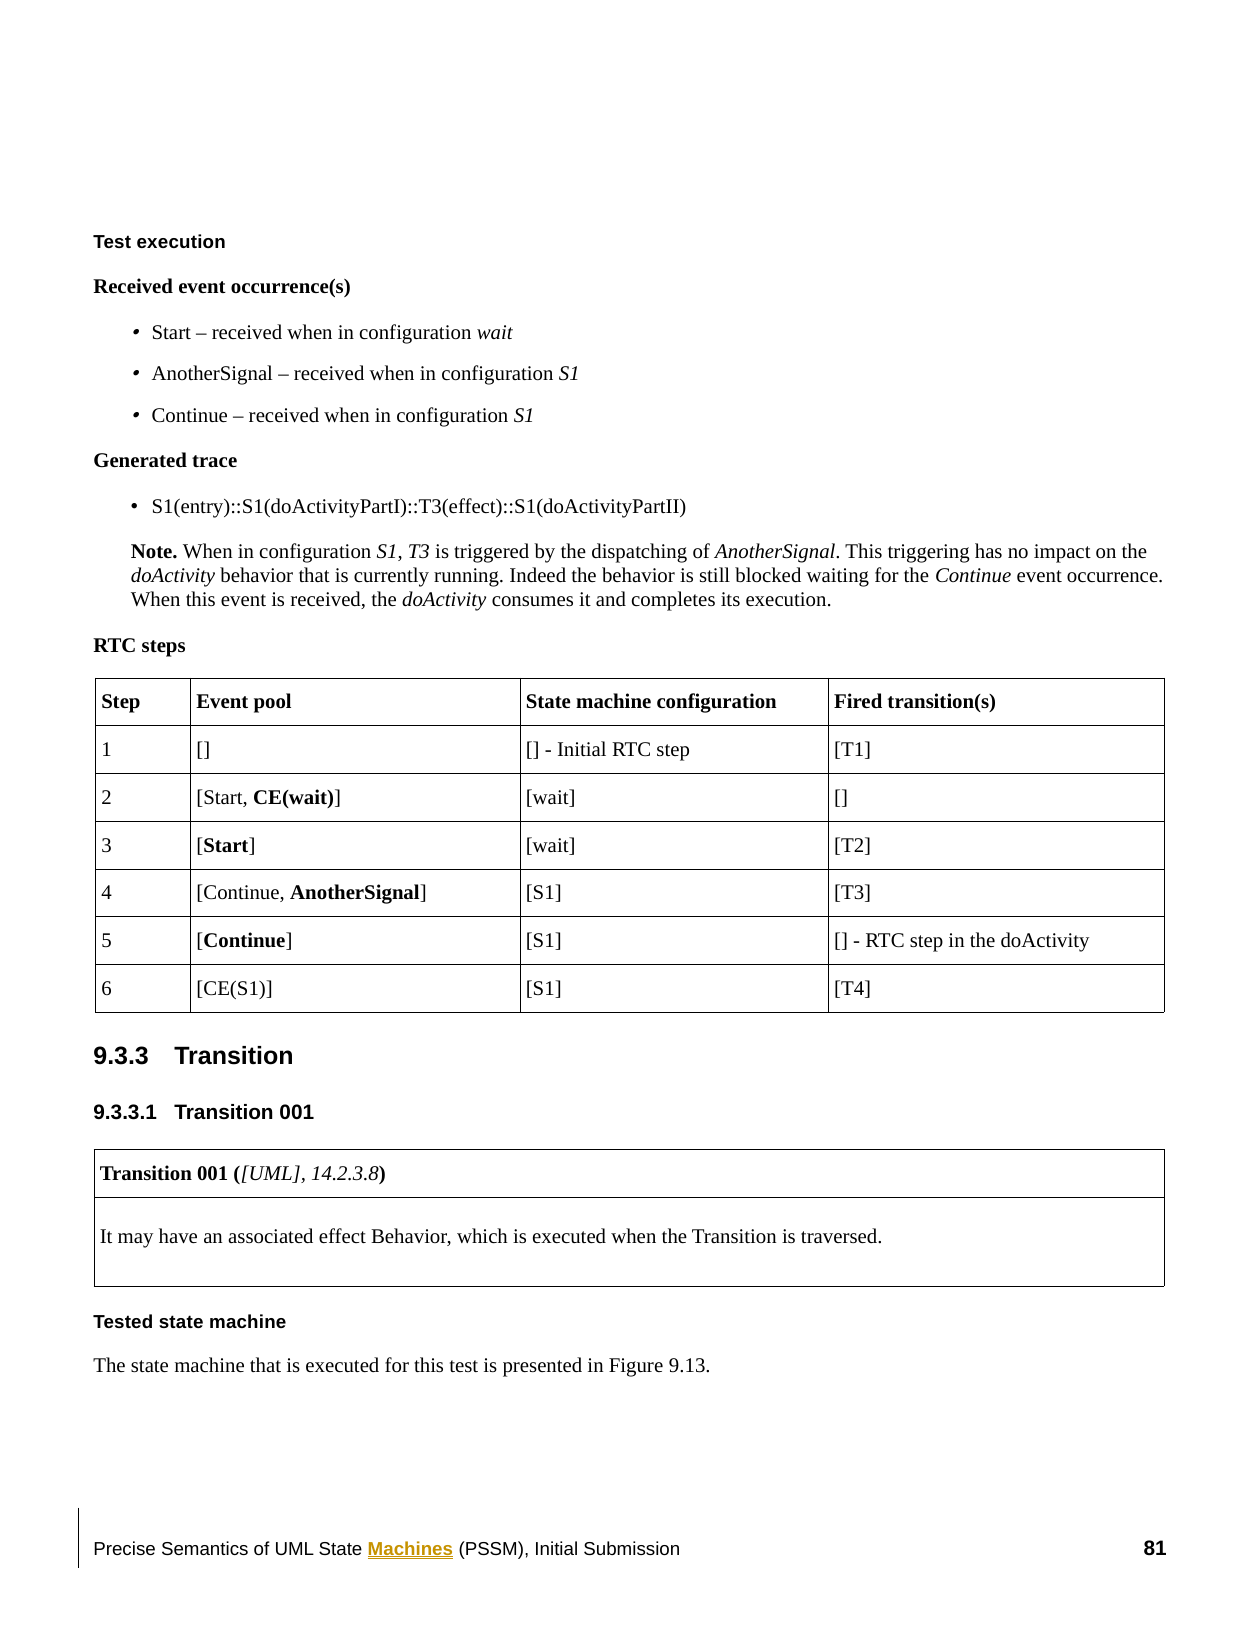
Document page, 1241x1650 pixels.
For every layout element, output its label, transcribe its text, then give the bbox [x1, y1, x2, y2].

table_cell [] - RTC step in the doActivity [829, 917, 1164, 964]
text RTC steps [93, 632, 1164, 657]
table_cell 6 [96, 965, 190, 1012]
table_header Transition 001 ([UML], 14.2.3.8) [95, 1150, 1164, 1197]
table_cell [T1] [829, 726, 1164, 773]
table_cell [Start] [191, 822, 520, 868]
table_cell [wait] [521, 774, 828, 821]
table_cell 5 [96, 917, 190, 964]
table_cell [] - Initial RTC step [521, 726, 828, 773]
text Generated trace [93, 448, 1164, 472]
table_cell [T3] [829, 870, 1164, 916]
table_header Event pool [191, 679, 520, 725]
table_header Fired transition(s) [829, 679, 1164, 725]
table_cell 3 [96, 822, 190, 868]
table_cell 2 [96, 774, 190, 821]
list AnotherSignal – received when in configuration S1 [131, 360, 1164, 385]
table_cell [Start, CE(wait)] [191, 774, 520, 821]
table_header Step [96, 679, 190, 725]
table_cell [] [191, 726, 520, 773]
table_header State machine configuration [521, 679, 828, 725]
subtitle Transition 001 [93, 1099, 1164, 1124]
table_cell [CE(S1)] [191, 965, 520, 1012]
subtitle Transition [93, 1041, 1164, 1070]
table_cell [S1] [521, 965, 828, 1012]
table_cell [S1] [521, 870, 828, 916]
table_cell [T2] [829, 822, 1164, 868]
list Start – received when in configuration wait [131, 319, 1164, 344]
text The state machine that is executed for this test is presented in Figure 9.13. [93, 1353, 1164, 1377]
table_cell [] [829, 774, 1164, 821]
table_cell It may have an associated effect Behavior, which is executed when the Transition is traversed. [95, 1198, 1164, 1286]
table_cell [T4] [829, 965, 1164, 1012]
subtitle Tested state machine [93, 1311, 1164, 1332]
list S1(entry)::S1(doActivityPartI)::T3(effect)::S1(doActivityPartII) [131, 493, 1164, 518]
table_cell [wait] [521, 822, 828, 868]
table_cell [S1] [521, 917, 828, 964]
subtitle Test execution [93, 231, 1164, 253]
list Continue – received when in configuration S1 [131, 402, 1164, 427]
table_cell [Continue] [191, 917, 520, 964]
table_cell 4 [96, 870, 190, 916]
table_cell 1 [96, 726, 190, 773]
text Received event occurrence(s) [93, 274, 1164, 298]
text Note. When in configuration S1, T3 is triggered by the dispatching of AnotherSignal. This triggering has no impact on the doActivity behavior that is currently running. Indeed the behavior is still blocked waiting for the Continue event occurrence. When this event is received, the doActivity consumes it and completes its execution. [131, 539, 1164, 611]
table_cell [Continue, AnotherSignal] [191, 870, 520, 916]
